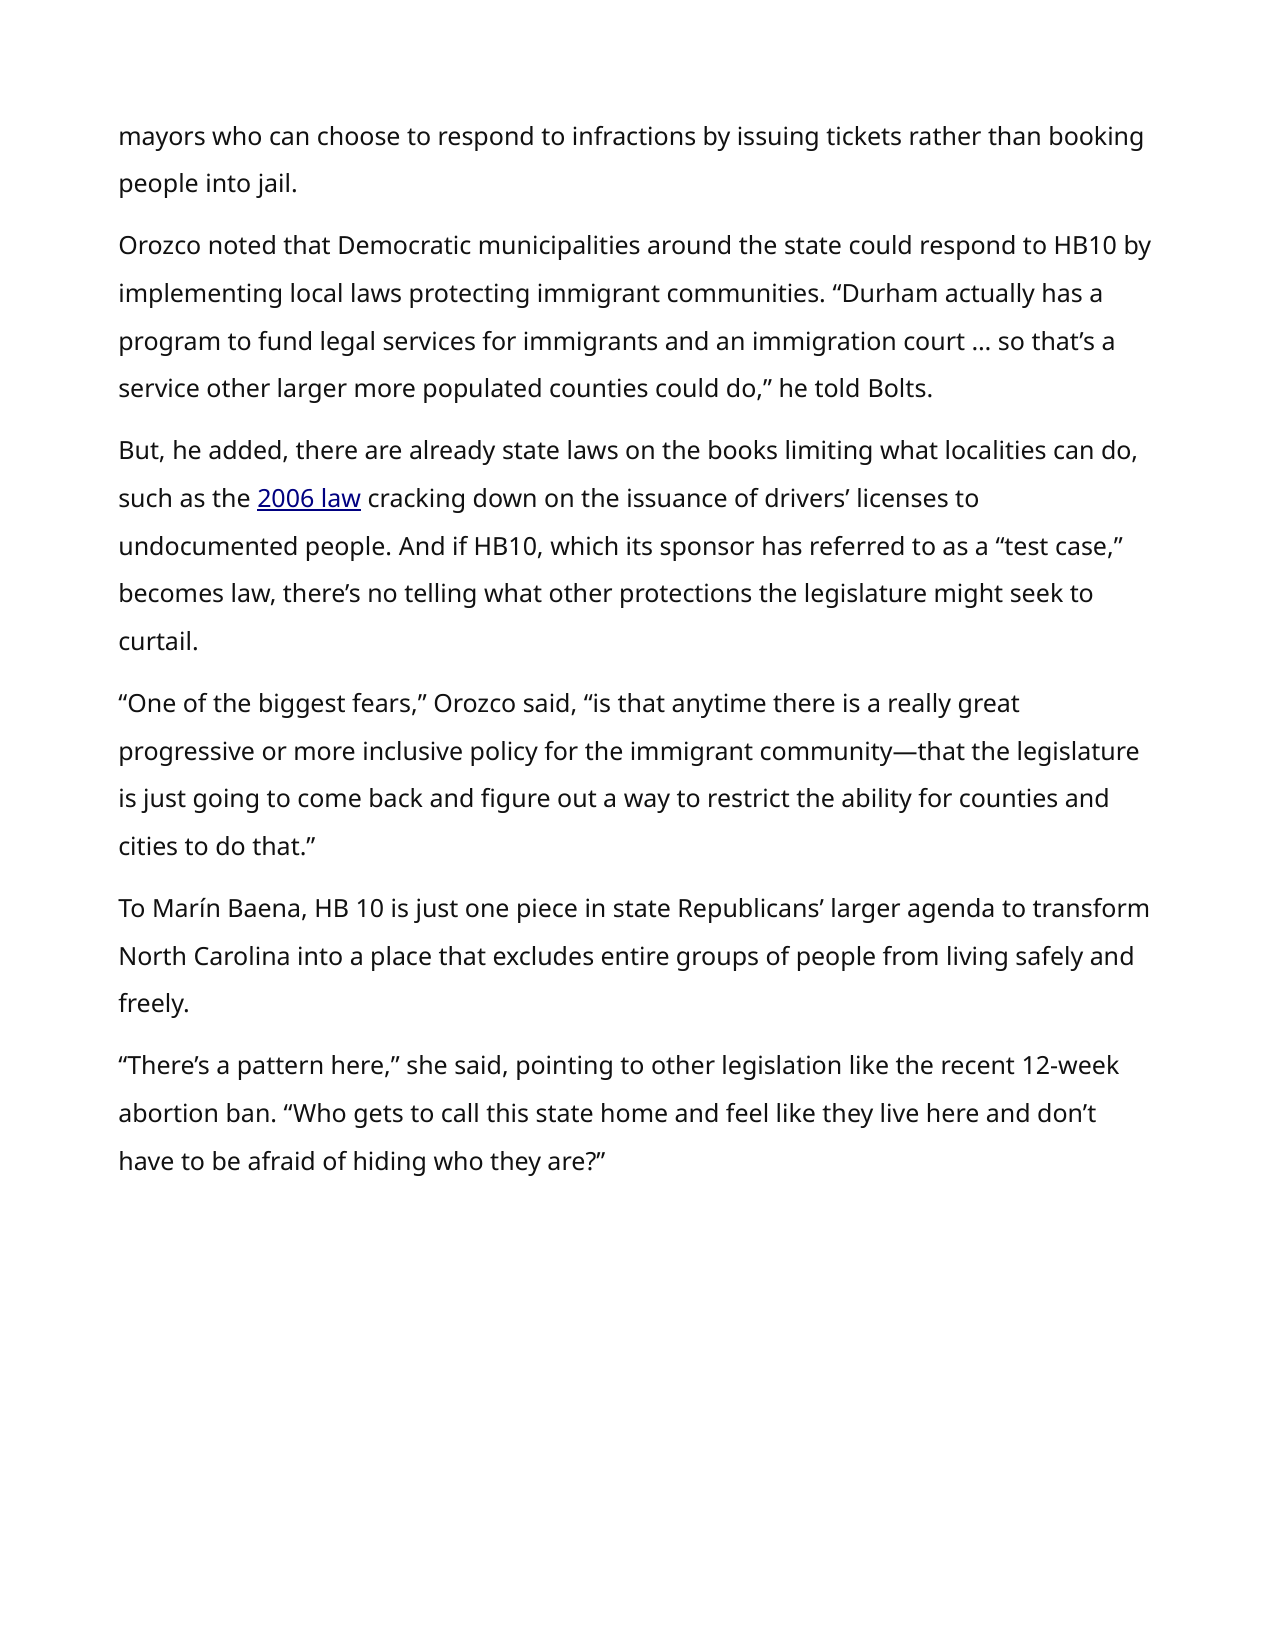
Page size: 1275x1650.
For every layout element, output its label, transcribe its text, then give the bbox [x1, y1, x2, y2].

text Orozco noted that Democratic municipalities around the state could respond to HB10 by implementing local laws protecting immigrant communities. “Durham actually has a program to fund legal services for immigrants and an immigration court … so that’s a service other larger more populated counties could do,” he told Bolts. [118, 228, 1157, 405]
text “There’s a pattern here,” she said, pointing to other legislation like the recent 12-week abortion ban. “Who gets to call this state home and feel like they live here and don’t have to be afraid of hiding who they are?” [118, 1048, 1157, 1177]
text To Marín Baena, HB 10 is just one piece in state Republicans’ larger agenda to transform North Carolina into a place that excludes entire groups of people from living safely and freely. [118, 891, 1157, 1020]
text “One of the biggest fears,” Orozco said, “is that anytime there is a really great progressive or more inclusive policy for the immigrant community—that the legislature is just going to come back and figure out a way to restrict the ability for counties and cities to do that.” [118, 686, 1157, 862]
text mayors who can choose to respond to infractions by issuing tickets rather than booking people into jail. [118, 118, 1157, 200]
text But, he added, there are already state laws on the books limiting what localities can do, such as the 2006 law cracking down on the issuance of drivers’ licenses to undocumented people. And if HB10, which its sponsor has referred to as a “test case,” becomes law, there’s no telling what other protections the legislature might seek to curtail. [118, 433, 1157, 657]
